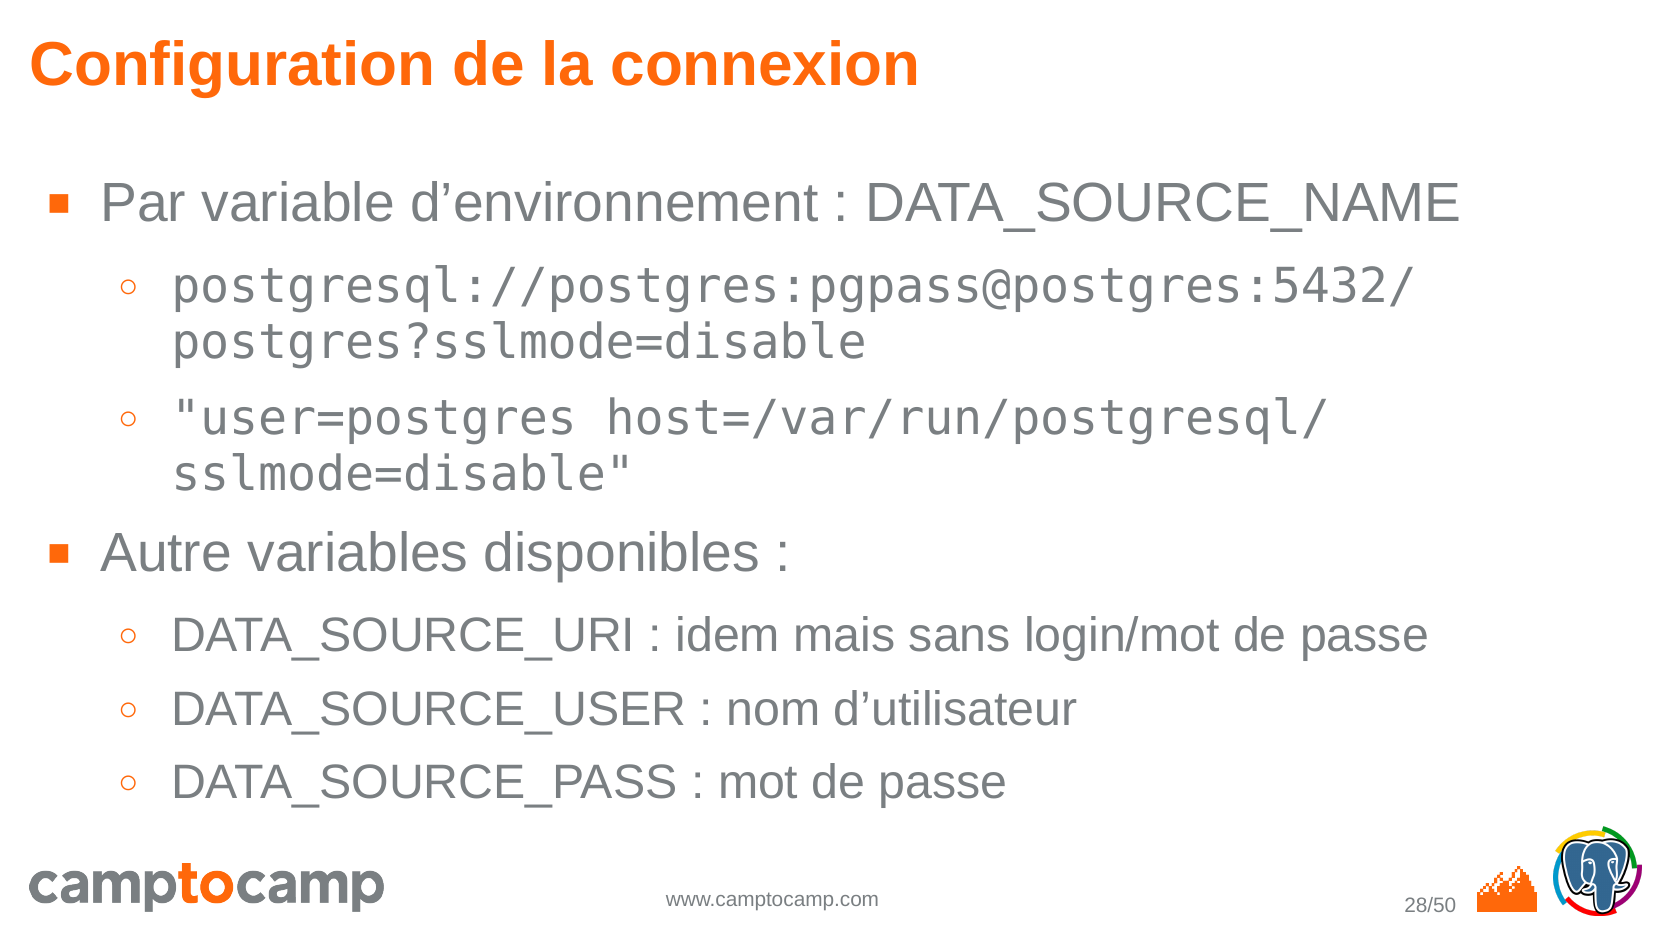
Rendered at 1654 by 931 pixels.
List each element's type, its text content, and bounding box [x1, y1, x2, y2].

picture [1553, 826, 1642, 916]
picture [29, 863, 384, 912]
picture [1477, 866, 1537, 912]
title Configuration de la connexion [29, 29, 1625, 156]
list Par variable d’environnement : DATA_SOURCE_NAME postgresql://postgres:pgpass@postgres:5432/postgres?sslmode=disable "user=postgres host=/var/run/postgresql/ sslmode=disable" Autre variables disponibles : DATA_SOURCE_URI : idem mais sans login/mot de passe DATA_SOURCE_USER : nom d’utilisateur DATA_SOURCE_PASS : mot de passe [29, 171, 1625, 827]
